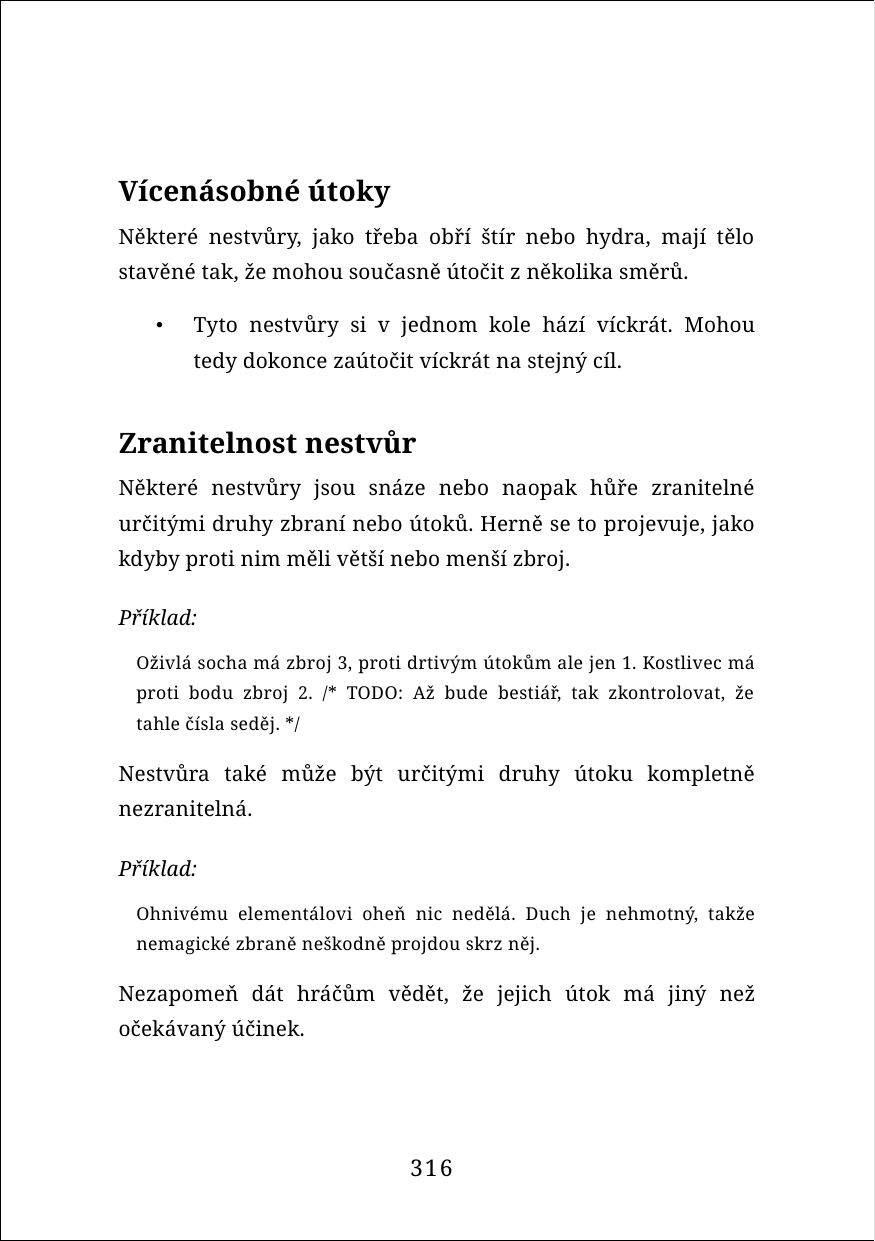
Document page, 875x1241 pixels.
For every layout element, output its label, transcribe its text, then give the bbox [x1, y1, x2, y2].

subtitle Zranitelnost nestvůr [118, 423, 756, 461]
text Nestvůra také může být určitými druhy útoku kompletně nezranitelná. [118, 759, 756, 823]
text Některé nestvůry jsou snáze nebo naopak hůře zranitelné určitými druhy zbraní nebo útoků. Herně se to projevuje, jako kdyby proti nim měli větší nebo menší zbroj. [118, 473, 756, 573]
text Nezapomeň dát hráčům vědět, že jejich útok má jiný než očekávaný účinek. [118, 979, 756, 1043]
text Oživlá socha má zbroj 3, proti drtivým útokům ale jen 1. Kostlivec má proti bodu zbroj 2. /* TODO: Až bude bestiář, tak zkontrolovat, že tahle čísla seděj. */ [136, 651, 756, 735]
subtitle Vícenásobné útoky [118, 172, 756, 210]
text Příklad: [118, 603, 756, 632]
list Tyto nestvůry si v jednom kole hází víckrát. Mohou tedy dokonce zaútočit víckrát na stejný cíl. [156, 311, 756, 374]
text Některé nestvůry, jako třeba obří štír nebo hydra, mají tělo stavěné tak, že mohou současně útočit z několika směrů. [118, 222, 756, 286]
text Příklad: [118, 854, 756, 882]
text Ohnivému elementálovi oheň nic nedělá. Duch je nehmotný, takže nemagické zbraně neškodně projdou skrz něj. [136, 901, 756, 955]
